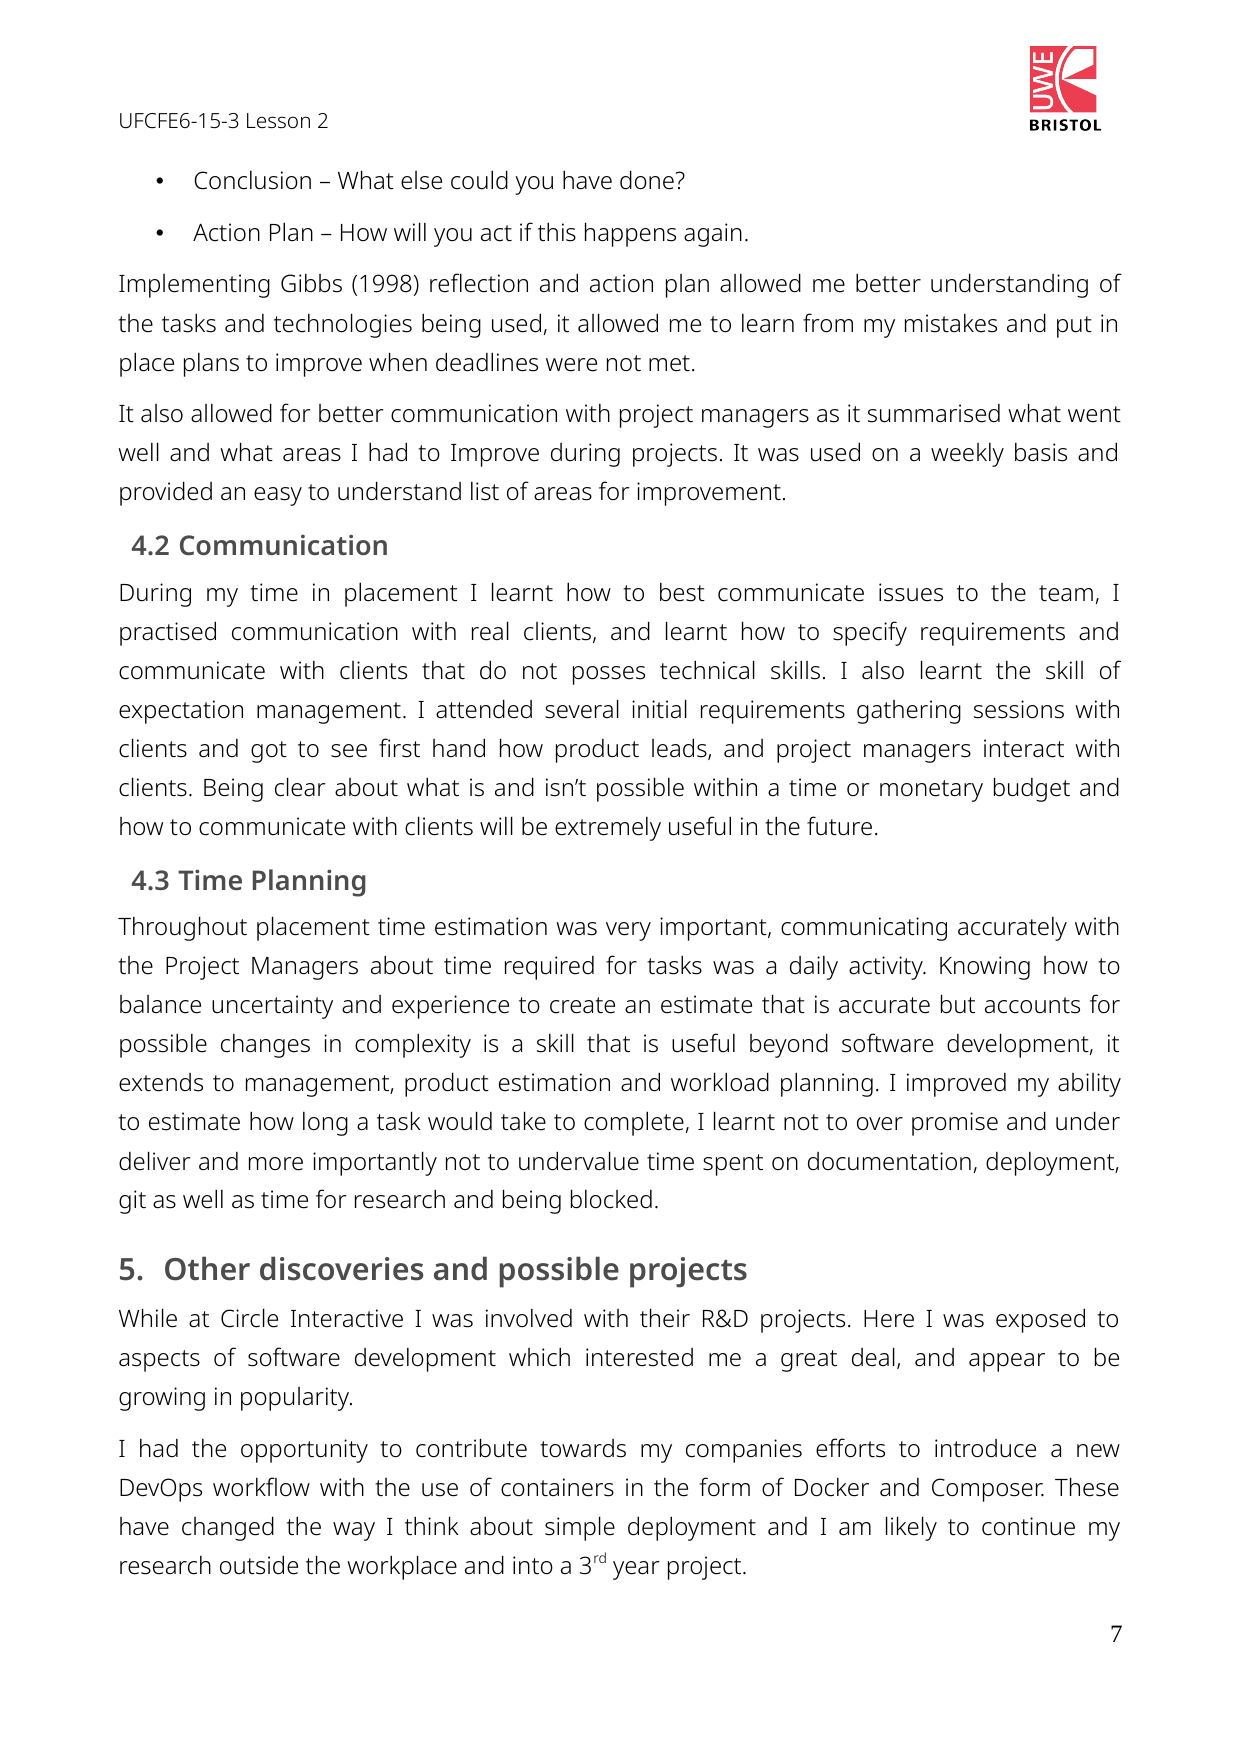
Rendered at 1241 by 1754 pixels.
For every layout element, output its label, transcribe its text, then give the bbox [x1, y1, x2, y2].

text During my time in placement I learnt how to best communicate issues to the team, I practised communication with real clients, and learnt how to specify requirements and communicate with clients that do not posses technical skills. I also learnt the skill of expectation management. I attended several initial requirements gathering sessions with clients and got to see first hand how product leads, and project managers interact with clients. Being clear about what is and isn’t possible within a time or monetary budget and how to communicate with clients will be extremely useful in the future. [118, 575, 1122, 842]
text Implementing Gibbs (1998) reflection and action plan allowed me better understanding of the tasks and technologies being used, it allowed me to learn from my mistakes and put in place plans to improve when deadlines were not met. [118, 267, 1122, 378]
subtitle Other discoveries and possible projects [118, 1247, 1122, 1289]
list Action Plan – How will you act if this happens again. [156, 216, 1122, 248]
text Throughout placement time estimation was very important, communicating accurately with the Project Managers about time required for tasks was a daily activity. Knowing how to balance uncertainty and experience to create an estimate that is accurate but accounts for possible changes in complexity is a skill that is useful beyond software development, it extends to management, product estimation and workload planning. I improved my ability to estimate how long a task would take to complete, I learnt not to over promise and under deliver and more importantly not to undervalue time spent on documentation, deployment, git as well as time for research and being blocked. [118, 910, 1122, 1216]
text It also allowed for better communication with project managers as it summarised what went well and what areas I had to Improve during projects. It was used on a weekly basis and provided an easy to understand list of areas for improvement. [118, 397, 1122, 508]
text I had the opportunity to contribute towards my companies efforts to introduce a new DevOps workflow with the use of containers in the form of Docker and Composer. These have changed the way I think about simple deployment and I am likely to continue my research outside the workplace and into a 3rd year project. [118, 1431, 1122, 1581]
subtitle Time Planning [124, 861, 1122, 898]
text While at Circle Interactive I was involved with their R&D projects. Here I was exposed to aspects of software development which interested me a great deal, and appear to be growing in popularity. [118, 1302, 1122, 1412]
list Conclusion – What else could you have done? [156, 164, 1122, 197]
picture [1012, 35, 1119, 141]
subtitle Communication [124, 527, 1122, 563]
